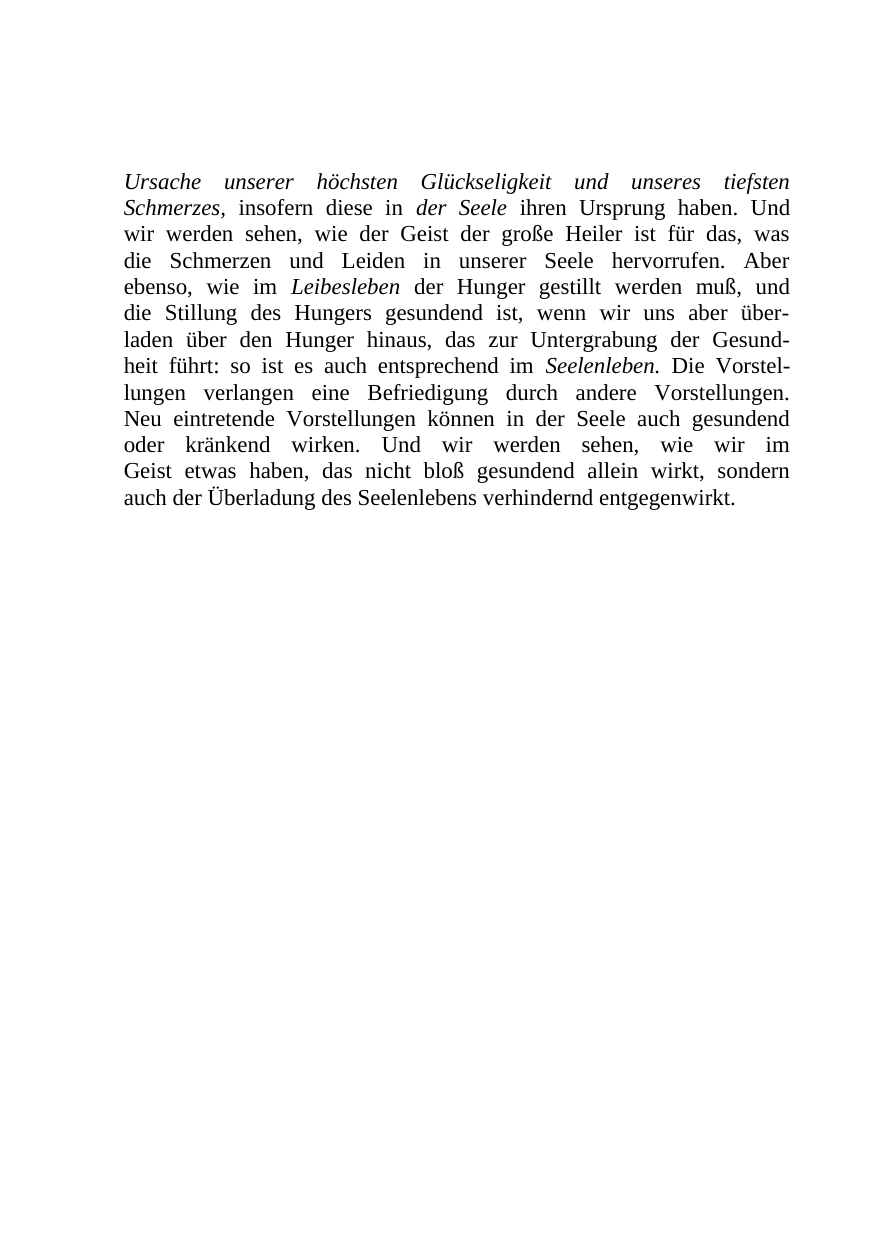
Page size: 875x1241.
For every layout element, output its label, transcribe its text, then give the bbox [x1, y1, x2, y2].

text Ursache unserer höchsten Glückseligkeit und unseres tiefsten Schmerzes, insofern diese in der Seele ihren Ursprung haben. Und wir werden sehen, wie der Geist der große Heiler ist für das, was die Schmerzen und Leiden in unserer Seele hervorrufen. Aber ebenso, wie im Leibesleben der Hunger gestillt werden muß, und die Stillung des Hungers gesundend ist, wenn wir uns aber über- laden über den Hunger hinaus, das zur Untergrabung der Gesund- heit führt: so ist es auch entsprechend im Seelenleben. Die Vorstel- lungen verlangen eine Befriedigung durch andere Vorstellungen. Neu eintretende Vorstellungen können in der Seele auch gesundend oder kränkend wirken. Und wir werden sehen, wie wir im Geist etwas haben, das nicht bloß gesundend allein wirkt, sondern auch der Überladung des Seelenlebens verhindernd entgegenwirkt. [123, 168, 791, 510]
